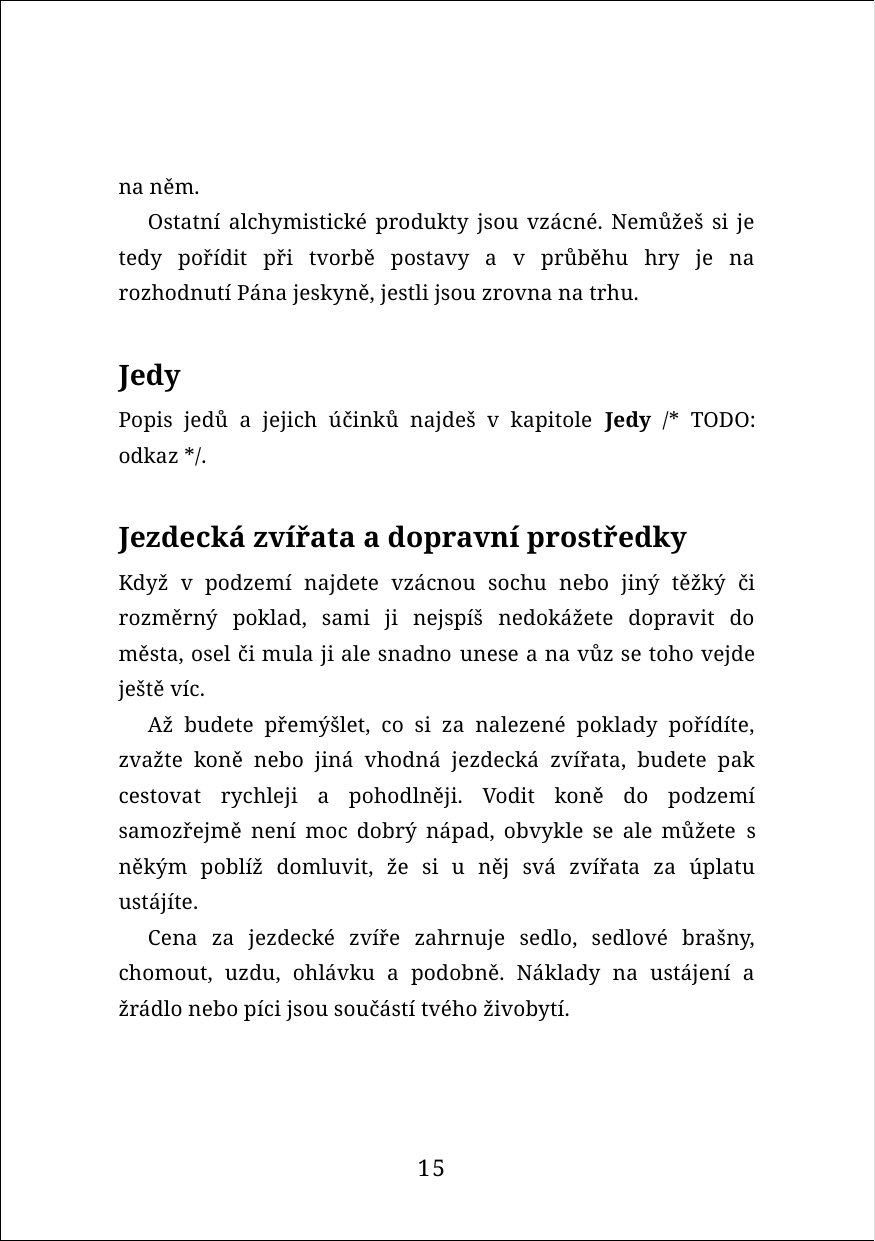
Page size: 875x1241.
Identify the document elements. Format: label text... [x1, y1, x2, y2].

text Popis jedů a jejich účinků najdeš v kapitole Jedy /* TODO: odkaz */. [118, 405, 756, 469]
subtitle Jezdecká zvířata a dopravní prostředky [118, 518, 756, 556]
subtitle Jedy [118, 355, 756, 393]
text na něm. Ostatní alchymistické produkty jsou vzácné. Nemůžeš si je tedy pořídit při tvorbě postavy a v průběhu hry je na rozhodnutí Pána jeskyně, jestli jsou zrovna na trhu. [118, 172, 756, 307]
text Když v podzemí najdete vzácnou sochu nebo jiný těžký či rozměrný poklad, sami ji nejspíš nedokážete dopravit do města, osel či mula ji ale snadno unese a na vůz se toho vejde ještě víc. Až budete přemýšlet, co si za nalezené poklady pořídíte, zvažte koně nebo jiná vhodná jezdecká zvířata, budete pak cestovat rychleji a pohodlněji. Vodit koně do podzemí samozřejmě není moc dobrý nápad, obvykle se ale můžete s někým poblíž domluvit, že si u něj svá zvířata za úplatu ustájíte. Cena za jezdecké zvíře zahrnuje sedlo, sedlové brašny, chomout, uzdu, ohlávku a podobně. Náklady na ustájení a žrádlo nebo píci jsou součástí tvého živobytí. [118, 568, 756, 1022]
